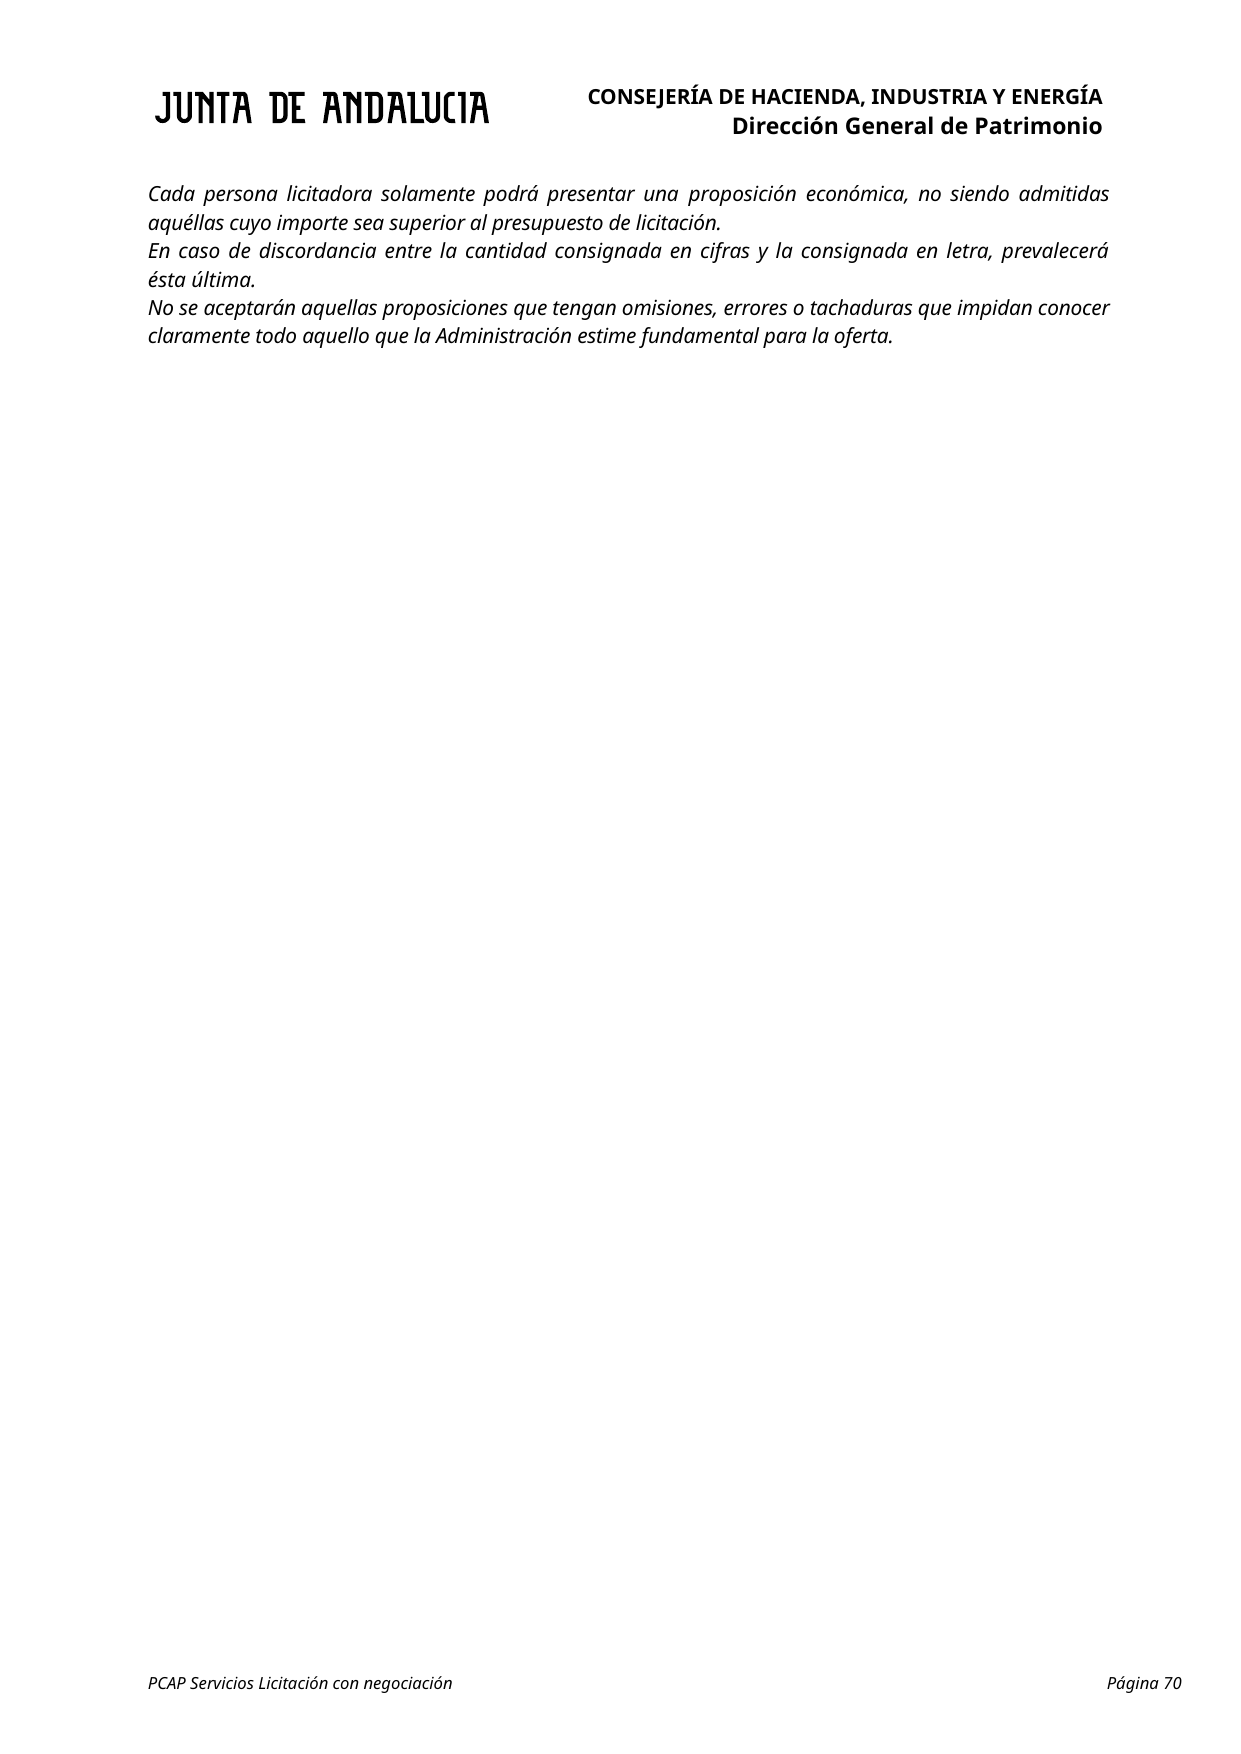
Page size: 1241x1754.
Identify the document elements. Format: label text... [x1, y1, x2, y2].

text Cada persona licitadora solamente podrá presentar una proposición económica, no siendo admitidas aquéllas cuyo importe sea superior al presupuesto de licitación. [148, 179, 1110, 236]
text En caso de discordancia entre la cantidad consignada en cifras y la consignada en letra, prevalecerá ésta última. [148, 236, 1110, 293]
text No se aceptarán aquellas proposiciones que tengan omisiones, errores o tachaduras que impidan conocer claramente todo aquello que la Administración estime fundamental para la oferta. [148, 293, 1110, 350]
